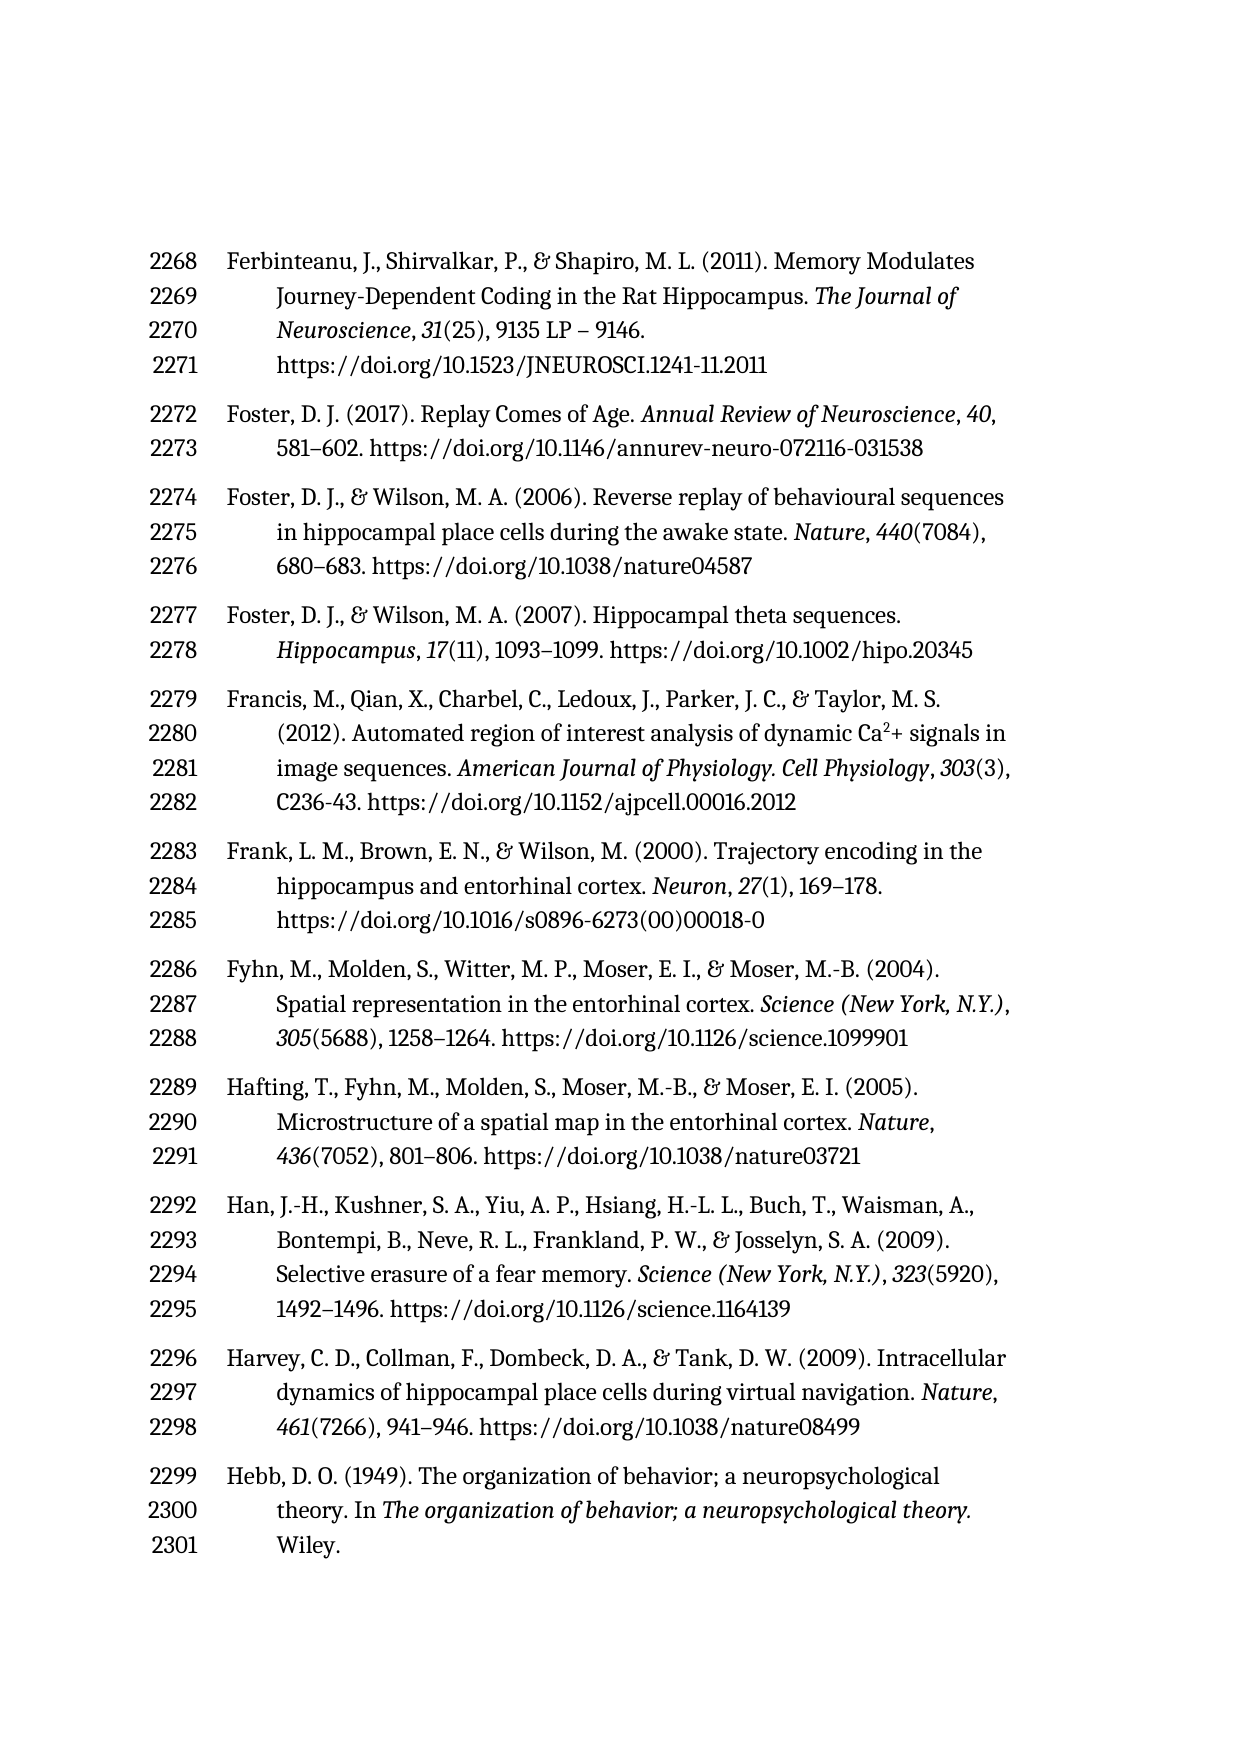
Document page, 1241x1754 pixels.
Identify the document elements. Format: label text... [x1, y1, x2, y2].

text Harvey, C. D., Collman, F., Dombeck, D. A., & Tank, D. W. (2009). Intracellular dynamics of hippocampal place cells during virtual navigation. Nature, 461(7266), 941–946. https://doi.org/10.1038/nature08499 [226, 1344, 1014, 1442]
text Han, J.-H., Kushner, S. A., Yiu, A. P., Hsiang, H.-L. L., Buch, T., Waisman, A., Bontempi, B., Neve, R. L., Frankland, P. W., & Josselyn, S. A. (2009). Selective erasure of a fear memory. Science (New York, N.Y.), 323(5920), 1492–1496. https://doi.org/10.1126/science.1164139 [226, 1191, 1014, 1323]
text Foster, D. J., & Wilson, M. A. (2006). Reverse replay of behavioural sequences in hippocampal place cells during the awake state. Nature, 440(7084), 680–683. https://doi.org/10.1038/nature04587 [226, 483, 1014, 581]
text Hafting, T., Fyhn, M., Molden, S., Moser, M.-B., & Moser, E. I. (2005). Microstructure of a spatial map in the entorhinal cortex. Nature, 436(7052), 801–806. https://doi.org/10.1038/nature03721 [226, 1073, 1014, 1171]
text Fyhn, M., Molden, S., Witter, M. P., Moser, E. I., & Moser, M.-B. (2004). Spatial representation in the entorhinal cortex. Science (New York, N.Y.), 305(5688), 1258–1264. https://doi.org/10.1126/science.1099901 [226, 955, 1014, 1053]
text Hebb, D. O. (1949). The organization of behavior; a neuropsychological theory. In The organization of behavior; a neuropsychological theory. Wiley. [226, 1462, 1014, 1559]
text Foster, D. J., & Wilson, M. A. (2007). Hippocampal theta sequences. Hippocampus, 17(11), 1093–1099. https://doi.org/10.1002/hipo.20345 [226, 601, 1014, 664]
text Foster, D. J. (2017). Replay Comes of Age. Annual Review of Neuroscience, 40, 581–602. https://doi.org/10.1146/annurev-neuro-072116-031538 [226, 400, 1014, 463]
text Frank, L. M., Brown, E. N., & Wilson, M. (2000). Trajectory encoding in the hippocampus and entorhinal cortex. Neuron, 27(1), 169–178. https://doi.org/10.1016/s0896-6273(00)00018-0 [226, 837, 1014, 935]
text Ferbinteanu, J., Shirvalkar, P., & Shapiro, M. L. (2011). Memory Modulates Journey-Dependent Coding in the Rat Hippocampus. The Journal of Neuroscience, 31(25), 9135 LP – 9146. https://doi.org/10.1523/JNEUROSCI.1241-11.2011 [226, 247, 1014, 379]
text Francis, M., Qian, X., Charbel, C., Ledoux, J., Parker, J. C., & Taylor, M. S. (2012). Automated region of interest analysis of dynamic Ca2+ signals in image sequences. American Journal of Physiology. Cell Physiology, 303(3), C236-43. https://doi.org/10.1152/ajpcell.00016.2012 [226, 685, 1014, 817]
